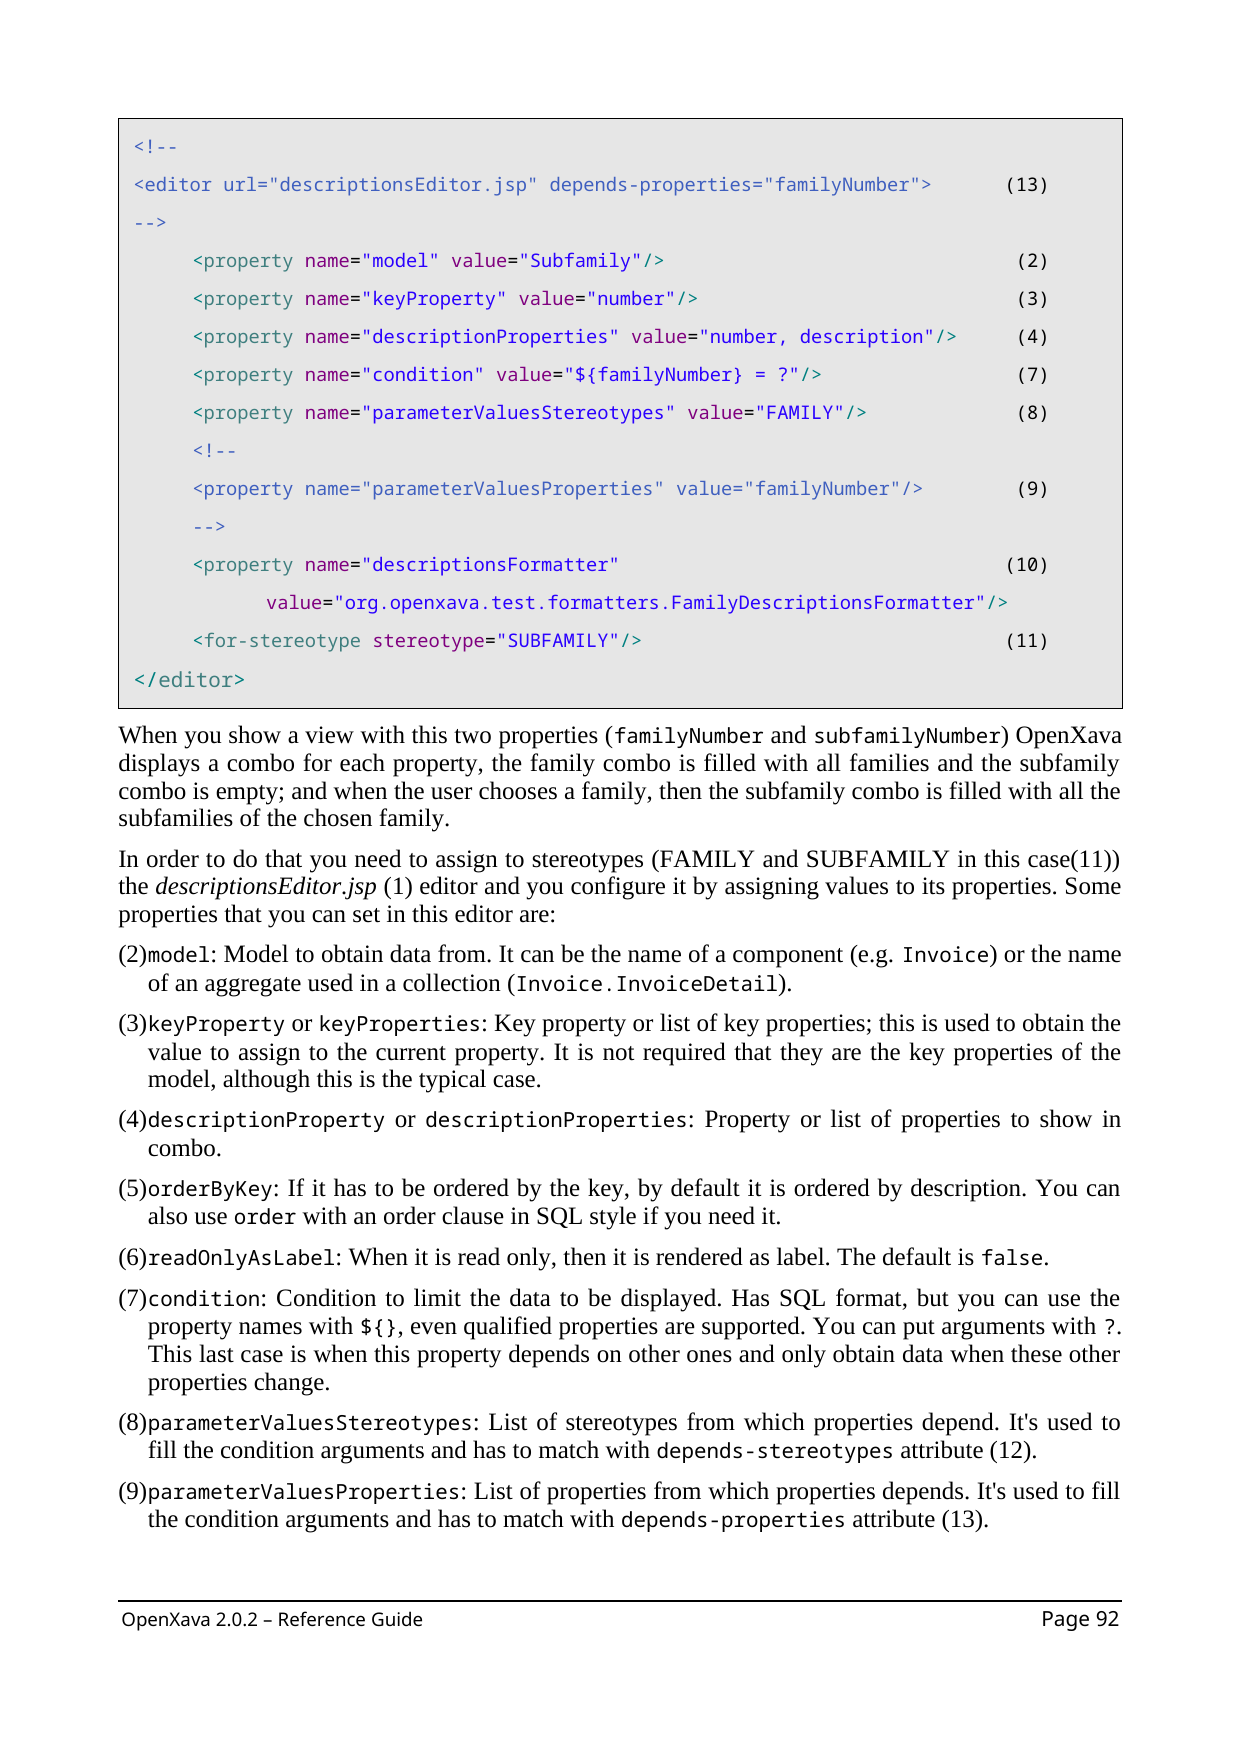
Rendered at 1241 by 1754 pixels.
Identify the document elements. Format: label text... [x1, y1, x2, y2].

text <property name="keyProperty" value="number"/> (3) [119, 270, 1122, 308]
text When you show a view with this two properties (familyNumber and subfamilyNumber) OpenXava displays a combo for each property, the family combo is filled with all families and the subfamily combo is empty; and when the user chooses a family, then the subfamily combo is filled with all the subfamilies of the chosen family. [118, 721, 1122, 832]
text <property name="condition" value="${familyNumber} = ?"/> (7) [119, 346, 1122, 384]
list parameterValuesProperties: List of properties from which properties depends. It's used to fill the condition arguments and has to match with depends-properties attribute (13). [118, 1477, 1122, 1533]
text <!-- [119, 119, 1122, 156]
text --> [119, 498, 1122, 536]
text <property name="parameterValuesProperties" value="familyNumber"/> (9) [119, 460, 1122, 498]
list descriptionProperty or descriptionProperties: Property or list of properties to show in combo. [118, 1106, 1122, 1161]
text value="org.openxava.test.formatters.FamilyDescriptionsFormatter"/> [119, 574, 1122, 612]
text <property name="descriptionsFormatter" (10) [119, 536, 1122, 574]
list orderByKey: If it has to be ordered by the key, by default it is ordered by description. You can also use order with an order clause in SQL style if you need it. [118, 1174, 1122, 1230]
text </editor> [119, 650, 1122, 708]
text <for-stereotype stereotype="SUBFAMILY"/> (11) [119, 612, 1122, 650]
text <editor url="descriptionsEditor.jsp" depends-properties="familyNumber"> (13) [119, 156, 1122, 194]
text --> [119, 194, 1122, 232]
list keyProperty or keyProperties: Key property or list of key properties; this is used to obtain the value to assign to the current property. It is not required that they are the key properties of the model, although this is the typical case. [118, 1009, 1122, 1093]
text In order to do that you need to assign to stereotypes (FAMILY and SUBFAMILY in this case(11)) the descriptionsEditor.jsp (1) editor and you configure it by assigning values to its properties. Some properties that you can set in this editor are: [118, 845, 1122, 928]
list parameterValuesStereotypes: List of stereotypes from which properties depend. It's used to fill the condition arguments and has to match with depends-stereotypes attribute (12). [118, 1408, 1122, 1464]
list model: Model to obtain data from. It can be the name of a component (e.g. Invoice) or the name of an aggregate used in a collection (Invoice.InvoiceDetail). [118, 940, 1122, 997]
list condition: Condition to limit the data to be displayed. Has SQL format, but you can use the property names with ${}, even qualified properties are supported. You can put arguments with ?. This last case is when this property depends on other ones and only obtain data when these other properties change. [118, 1284, 1122, 1396]
text <property name="model" value="Subfamily"/> (2) [119, 232, 1122, 270]
list readOnlyAsLabel: When it is read only, then it is rendered as label. The default is false. [118, 1243, 1122, 1271]
text <property name="parameterValuesStereotypes" value="FAMILY"/> (8) [119, 384, 1122, 422]
text <property name="descriptionProperties" value="number, description"/> (4) [119, 308, 1122, 346]
text <!-- [119, 422, 1122, 460]
